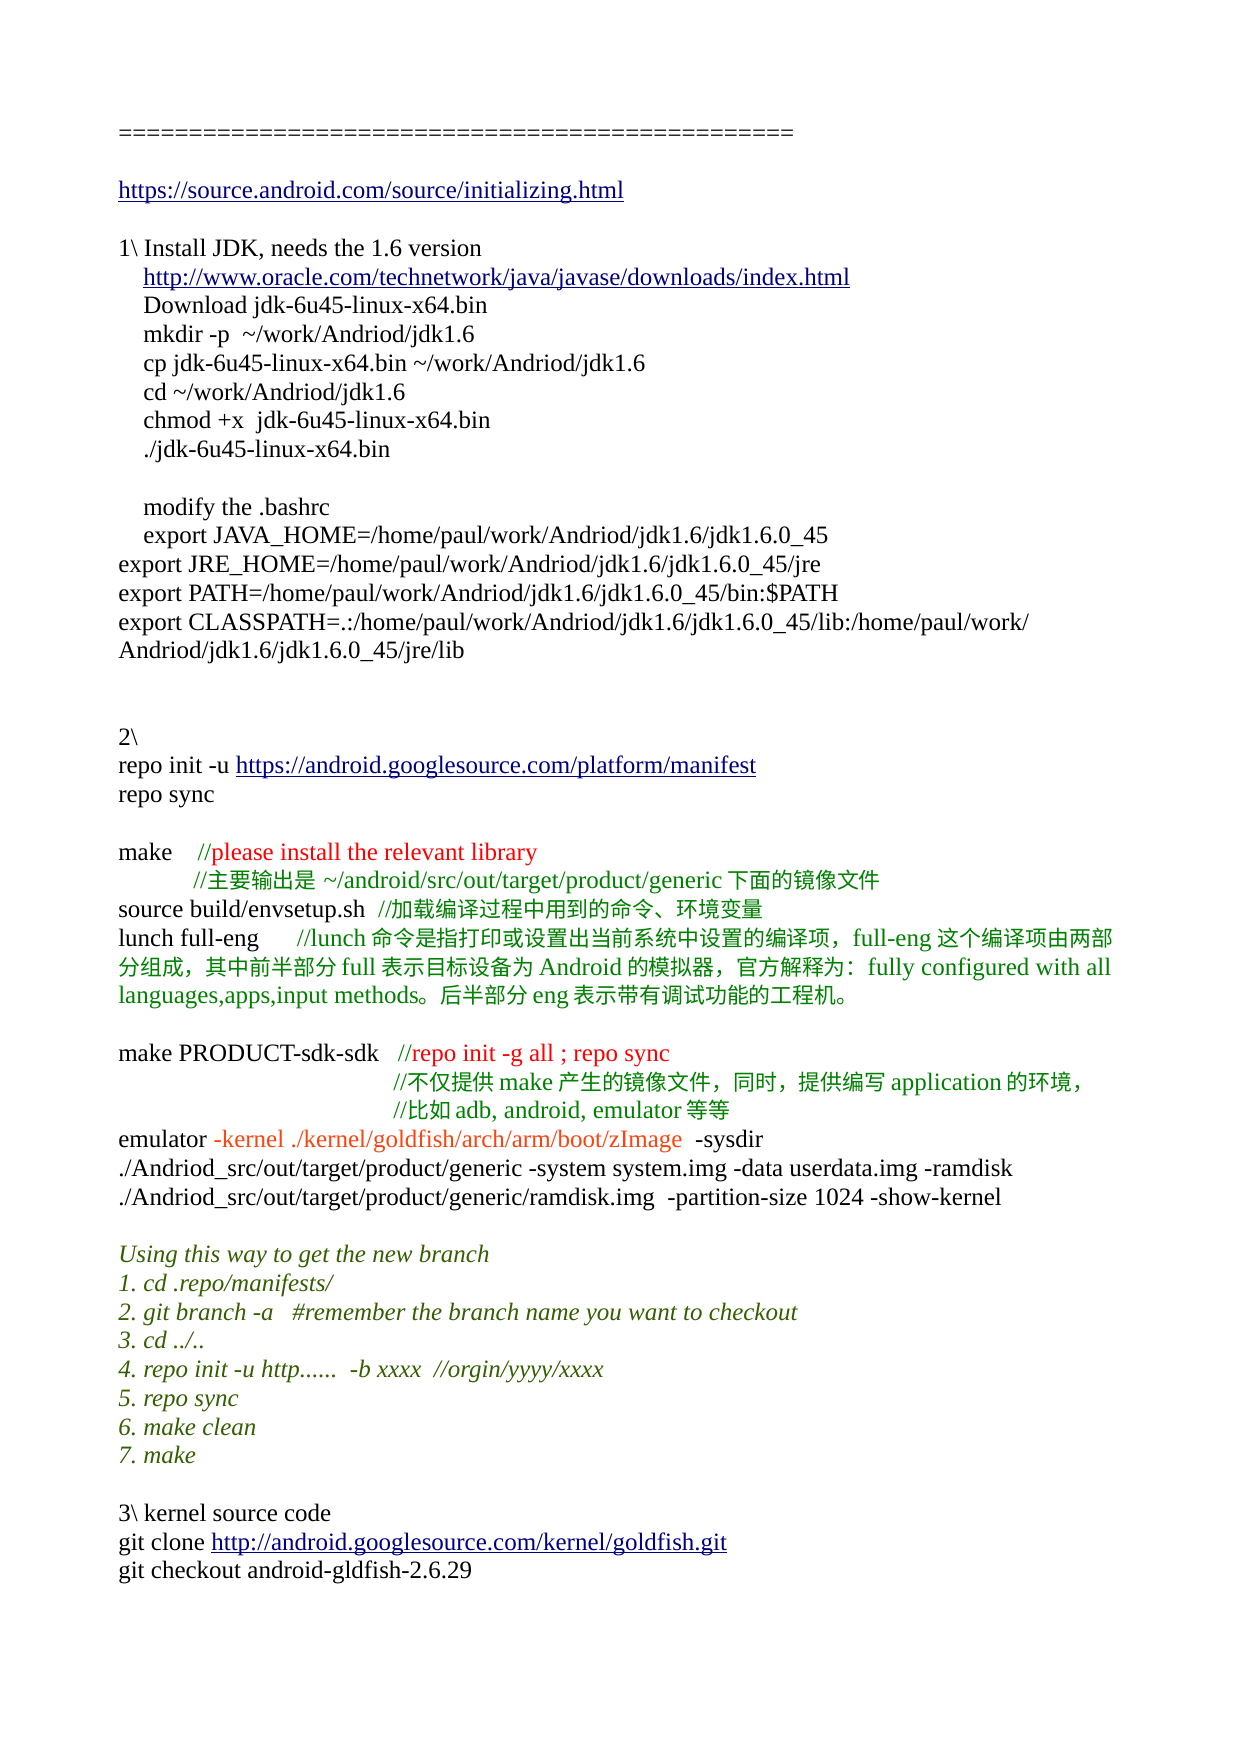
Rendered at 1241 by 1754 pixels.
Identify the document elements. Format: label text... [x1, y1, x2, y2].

text modify the .bashrc [118, 492, 1122, 521]
text repo init -u https://android.googlesource.com/platform/manifest [118, 751, 1122, 779]
text 2. git branch -a #remember the branch name you want to checkout [118, 1297, 1122, 1326]
text Download jdk-6u45-linux-x64.bin [118, 291, 1122, 319]
text 3\ kernel source code [118, 1498, 1122, 1527]
text lunch full-eng //lunch命令是指打印或设置出当前系统中设置的编译项，full-eng 这个编译项由两部分组成，其中前半部分full表示目标设备为Android的模拟器，官方解释为：fully configured with all languages,apps,input methods。后半部分eng表示带有调试功能的工程机。 [118, 923, 1122, 1009]
text //主要输出是 ~/android/src/out/target/product/generic下面的镜像文件 [118, 866, 1122, 894]
text Using this way to get the new branch [118, 1239, 1122, 1268]
text chmod +x jdk-6u45-linux-x64.bin [118, 406, 1122, 434]
text cd ~/work/Andriod/jdk1.6 [118, 377, 1122, 406]
text repo sync [118, 779, 1122, 808]
text 6. make clean [118, 1412, 1122, 1441]
text git checkout android-gldfish-2.6.29 [118, 1556, 1122, 1584]
text cp jdk-6u45-linux-x64.bin ~/work/Andriod/jdk1.6 [118, 348, 1122, 377]
text 1\ Install JDK, needs the 1.6 version [118, 233, 1122, 262]
text //比如adb, android, emulator等等 [118, 1096, 1122, 1124]
text source build/envsetup.sh //加载编译过程中用到的命令、环境变量 [118, 894, 1122, 923]
text ./jdk-6u45-linux-x64.bin [118, 434, 1122, 463]
text export CLASSPATH=.:/home/paul/work/Andriod/jdk1.6/jdk1.6.0_45/lib:/home/paul/work/Andriod/jdk1.6/jdk1.6.0_45/jre/lib [118, 607, 1122, 664]
text export PATH=/home/paul/work/Andriod/jdk1.6/jdk1.6.0_45/bin:$PATH [118, 578, 1122, 607]
text https://source.android.com/source/initializing.html [118, 176, 1122, 204]
text 3. cd ../.. [118, 1326, 1122, 1354]
text mkdir -p ~/work/Andriod/jdk1.6 [118, 319, 1122, 348]
text make //please install the relevant library [118, 837, 1122, 866]
text export JRE_HOME=/home/paul/work/Andriod/jdk1.6/jdk1.6.0_45/jre [118, 549, 1122, 578]
text 2\ [118, 722, 1122, 751]
text http://www.oracle.com/technetwork/java/javase/downloads/index.html [118, 262, 1122, 291]
text emulator -kernel ./kernel/goldfish/arch/arm/boot/zImage -sysdir ./Andriod_src/out/target/product/generic -system system.img -data userdata.img -ramdisk ./Andriod_src/out/target/product/generic/ramdisk.img -partition-size 1024 -show-kernel [118, 1124, 1122, 1211]
text git clone http://android.googlesource.com/kernel/goldfish.git [118, 1527, 1122, 1556]
text 7. make [118, 1441, 1122, 1469]
text 1. cd .repo/manifests/ [118, 1268, 1122, 1297]
text export JAVA_HOME=/home/paul/work/Andriod/jdk1.6/jdk1.6.0_45 [118, 521, 1122, 549]
text 4. repo init -u http...... -b xxxx //orgin/yyyy/xxxx [118, 1354, 1122, 1383]
text //不仅提供make产生的镜像文件，同时，提供编写application的环境， [118, 1067, 1122, 1096]
text make PRODUCT-sdk-sdk //repo init -g all ; repo sync [118, 1038, 1122, 1067]
text 5. repo sync [118, 1383, 1122, 1412]
text ================================================ [118, 118, 1122, 147]
